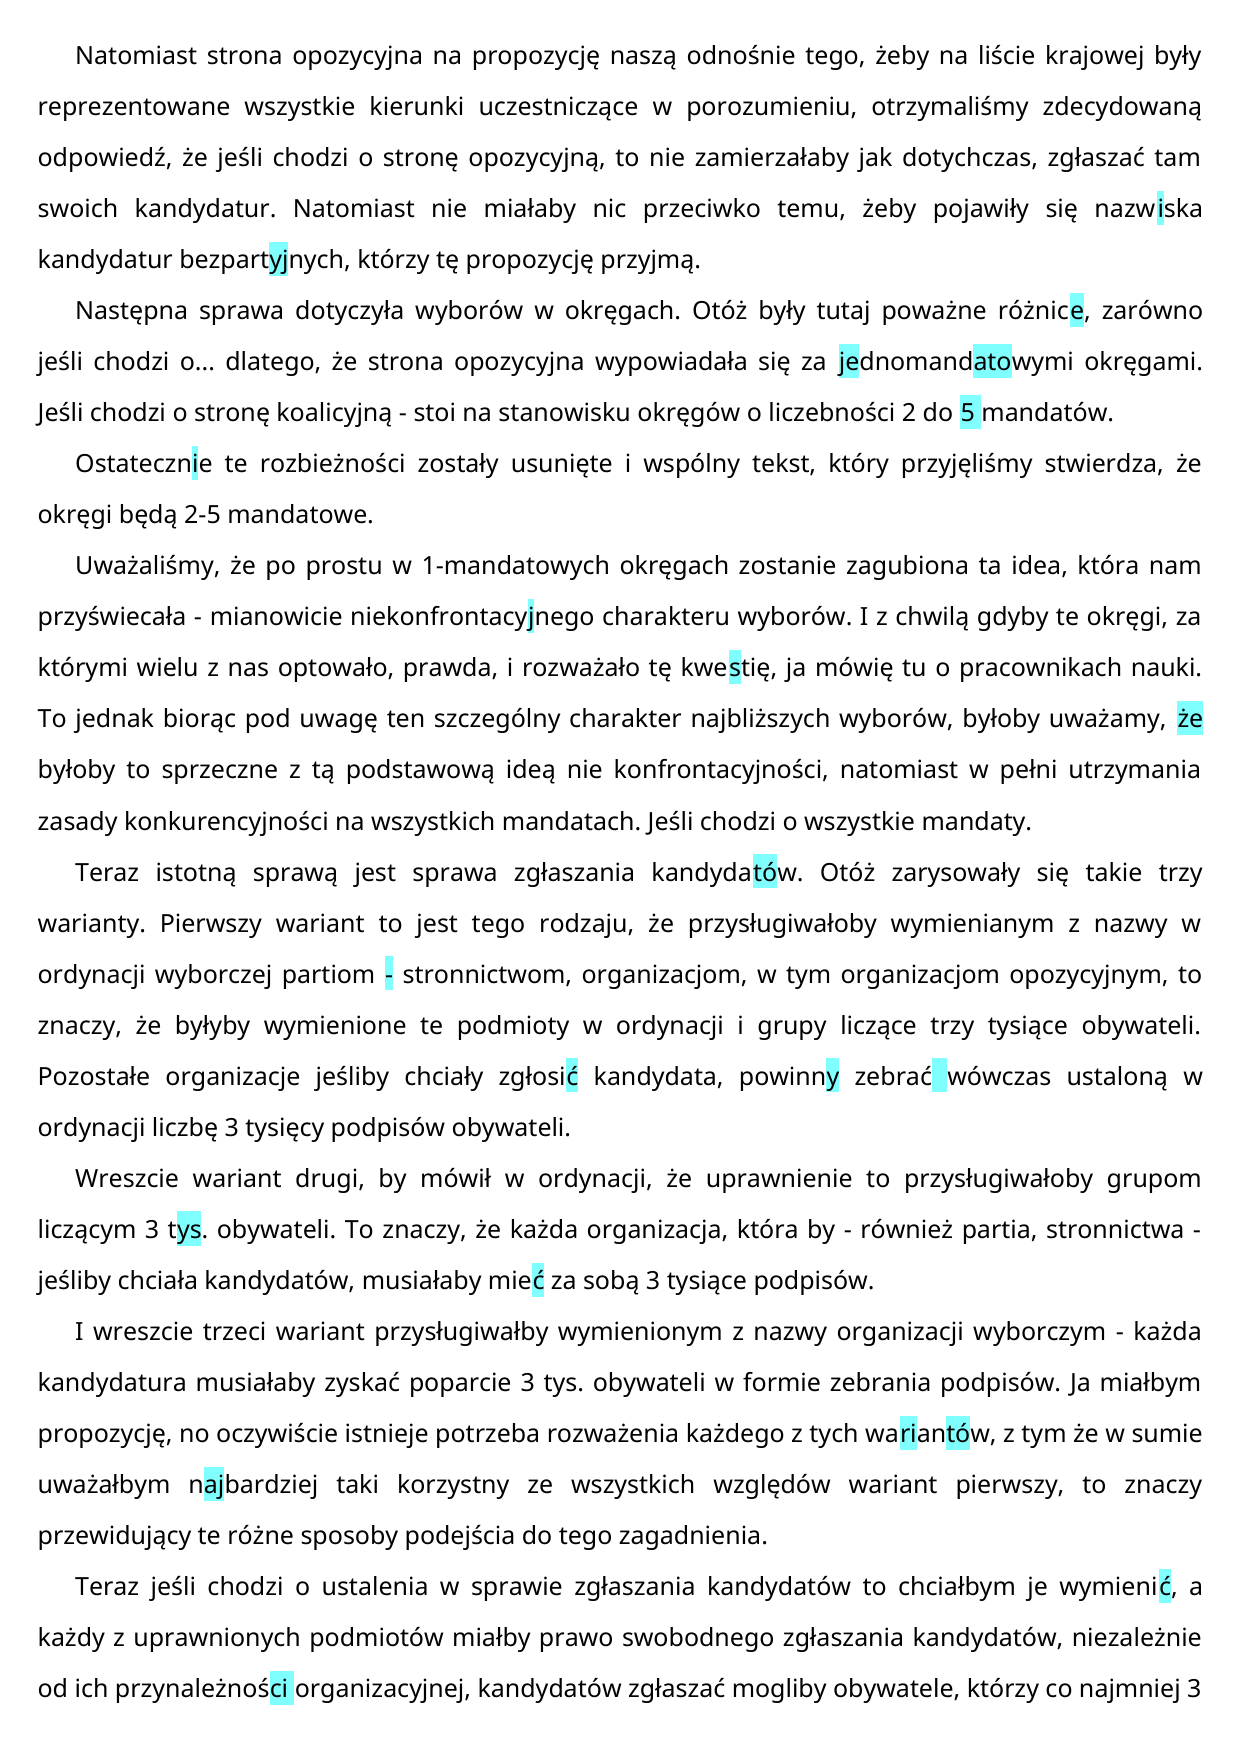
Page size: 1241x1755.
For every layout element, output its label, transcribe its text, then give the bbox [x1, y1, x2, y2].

text Następna sprawa dotyczyła wyborów w okręgach. Otóż były tutaj poważne różnice, zarówno jeśli chodzi o... dlatego, że strona opozycyjna wypowiadała się za jednomandatowymi okręgami. Jeśli chodzi o stronę koalicyjną - stoi na stanowisku okręgów o liczebności 2 do 5 mandatów. [37, 293, 1203, 429]
text Ostatecznie te rozbieżności zostały usunięte i wspólny tekst, który przyjęliśmy stwierdza, że okręgi będą 2-5 mandatowe. [37, 446, 1203, 531]
text I wreszcie trzeci wariant przysługiwałby wymienionym z nazwy organizacji wyborczym - każda kandydatura musiałaby zyskać poparcie 3 tys. obywateli w formie zebrania podpisów. Ja miałbym propozycję, no oczywiście istnieje potrzeba rozważenia każdego z tych wariantów, z tym że w sumie uważałbym najbardziej taki korzystny ze wszystkich względów wariant pierwszy, to znaczy przewidujący te różne sposoby podejścia do tego zagadnienia. [37, 1313, 1203, 1552]
text Natomiast strona opozycyjna na propozycję naszą odnośnie tego, żeby na liście krajowej były reprezentowane wszystkie kierunki uczestniczące w porozumieniu, otrzymaliśmy zdecydowaną odpowiedź, że jeśli chodzi o stronę opozycyjną, to nie zamierzałaby jak dotychczas, zgłaszać tam swoich kandydatur. Natomiast nie miałaby nic przeciwko temu, żeby pojawiły się nazwiska kandydatur bezpartyjnych, którzy tę propozycję przyjmą. [37, 37, 1203, 276]
text Teraz jeśli chodzi o ustalenia w sprawie zgłaszania kandydatów to chciałbym je wymienić, a każdy z uprawnionych podmiotów miałby prawo swobodnego zgłaszania kandydatów, niezależnie od ich przynależności organizacyjnej, kandydatów zgłaszać mogliby obywatele, którzy co najmniej 3 [37, 1569, 1203, 1705]
text Teraz istotną sprawą jest sprawa zgłaszania kandydatów. Otóż zarysowały się takie trzy warianty. Pierwszy wariant to jest tego rodzaju, że przysługiwałoby wymienianym z nazwy w ordynacji wyborczej partiom - stronnictwom, organizacjom, w tym organizacjom opozycyjnym, to znaczy, że byłyby wymienione te podmioty w ordynacji i grupy liczące trzy tysiące obywateli. Pozostałe organizacje jeśliby chciały zgłosić kandydata, powinny zebrać wówczas ustaloną w ordynacji liczbę 3 tysięcy podpisów obywateli. [37, 854, 1203, 1143]
text Uważaliśmy, że po prostu w 1-mandatowych okręgach zostanie zagubiona ta idea, która nam przyświecała - mianowicie niekonfrontacyjnego charakteru wyborów. I z chwilą gdyby te okręgi, za którymi wielu z nas optowało, prawda, i rozważało tę kwestię, ja mówię tu o pracownikach nauki. To jednak biorąc pod uwagę ten szczególny charakter najbliższych wyborów, byłoby uważamy, że byłoby to sprzeczne z tą podstawową ideą nie konfrontacyjności, natomiast w pełni utrzymania zasady konkurencyjności na wszystkich mandatach. Jeśli chodzi o wszystkie mandaty. [37, 548, 1203, 837]
text Wreszcie wariant drugi, by mówił w ordynacji, że uprawnienie to przysługiwałoby grupom liczącym 3 tys. obywateli. To znaczy, że każda organizacja, która by - również partia, stronnictwa - jeśliby chciała kandydatów, musiałaby mieć za sobą 3 tysiące podpisów. [37, 1160, 1203, 1297]
